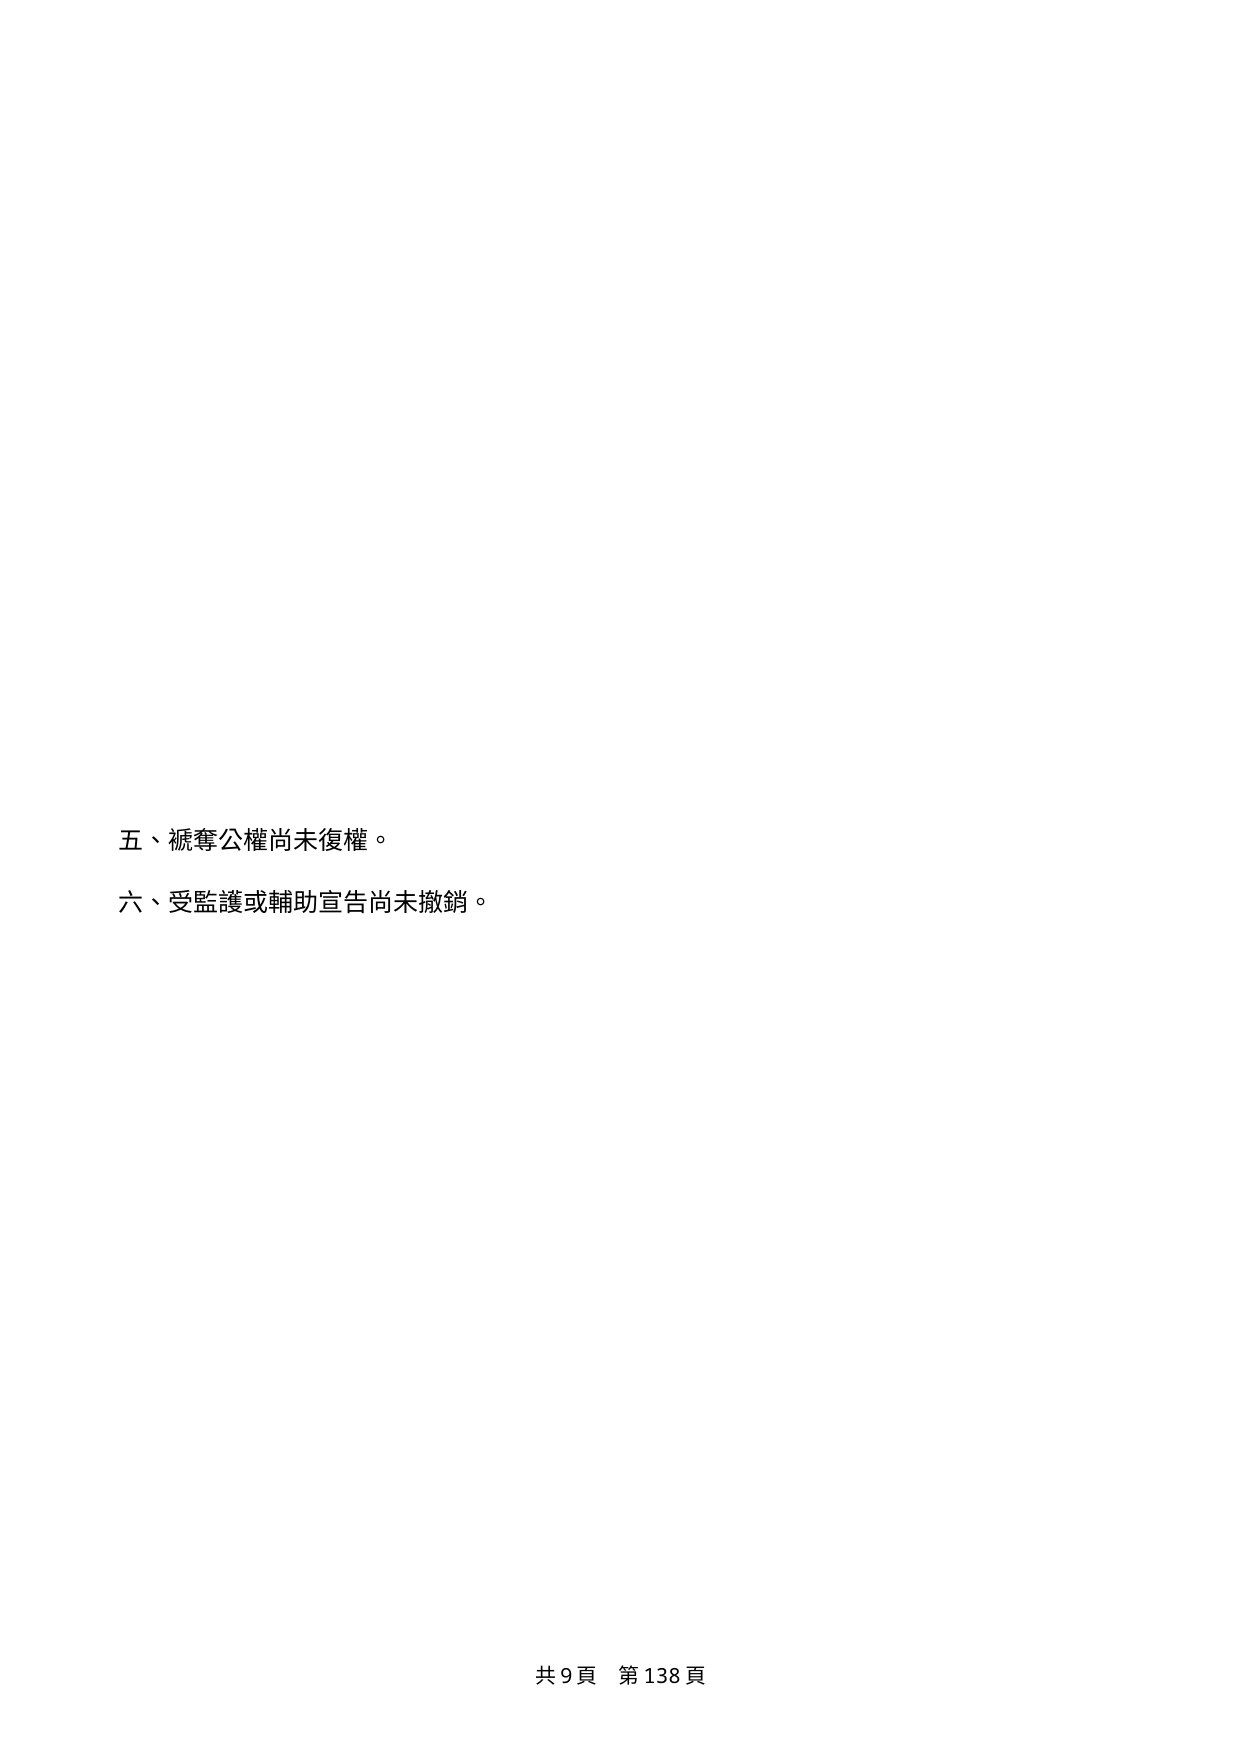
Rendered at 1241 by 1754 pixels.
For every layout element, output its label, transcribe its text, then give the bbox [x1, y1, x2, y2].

text 六、受監護或輔助宣告尚未撤銷。 [118, 859, 1122, 922]
text 五、褫奪公權尚未復權。 [118, 797, 1122, 859]
